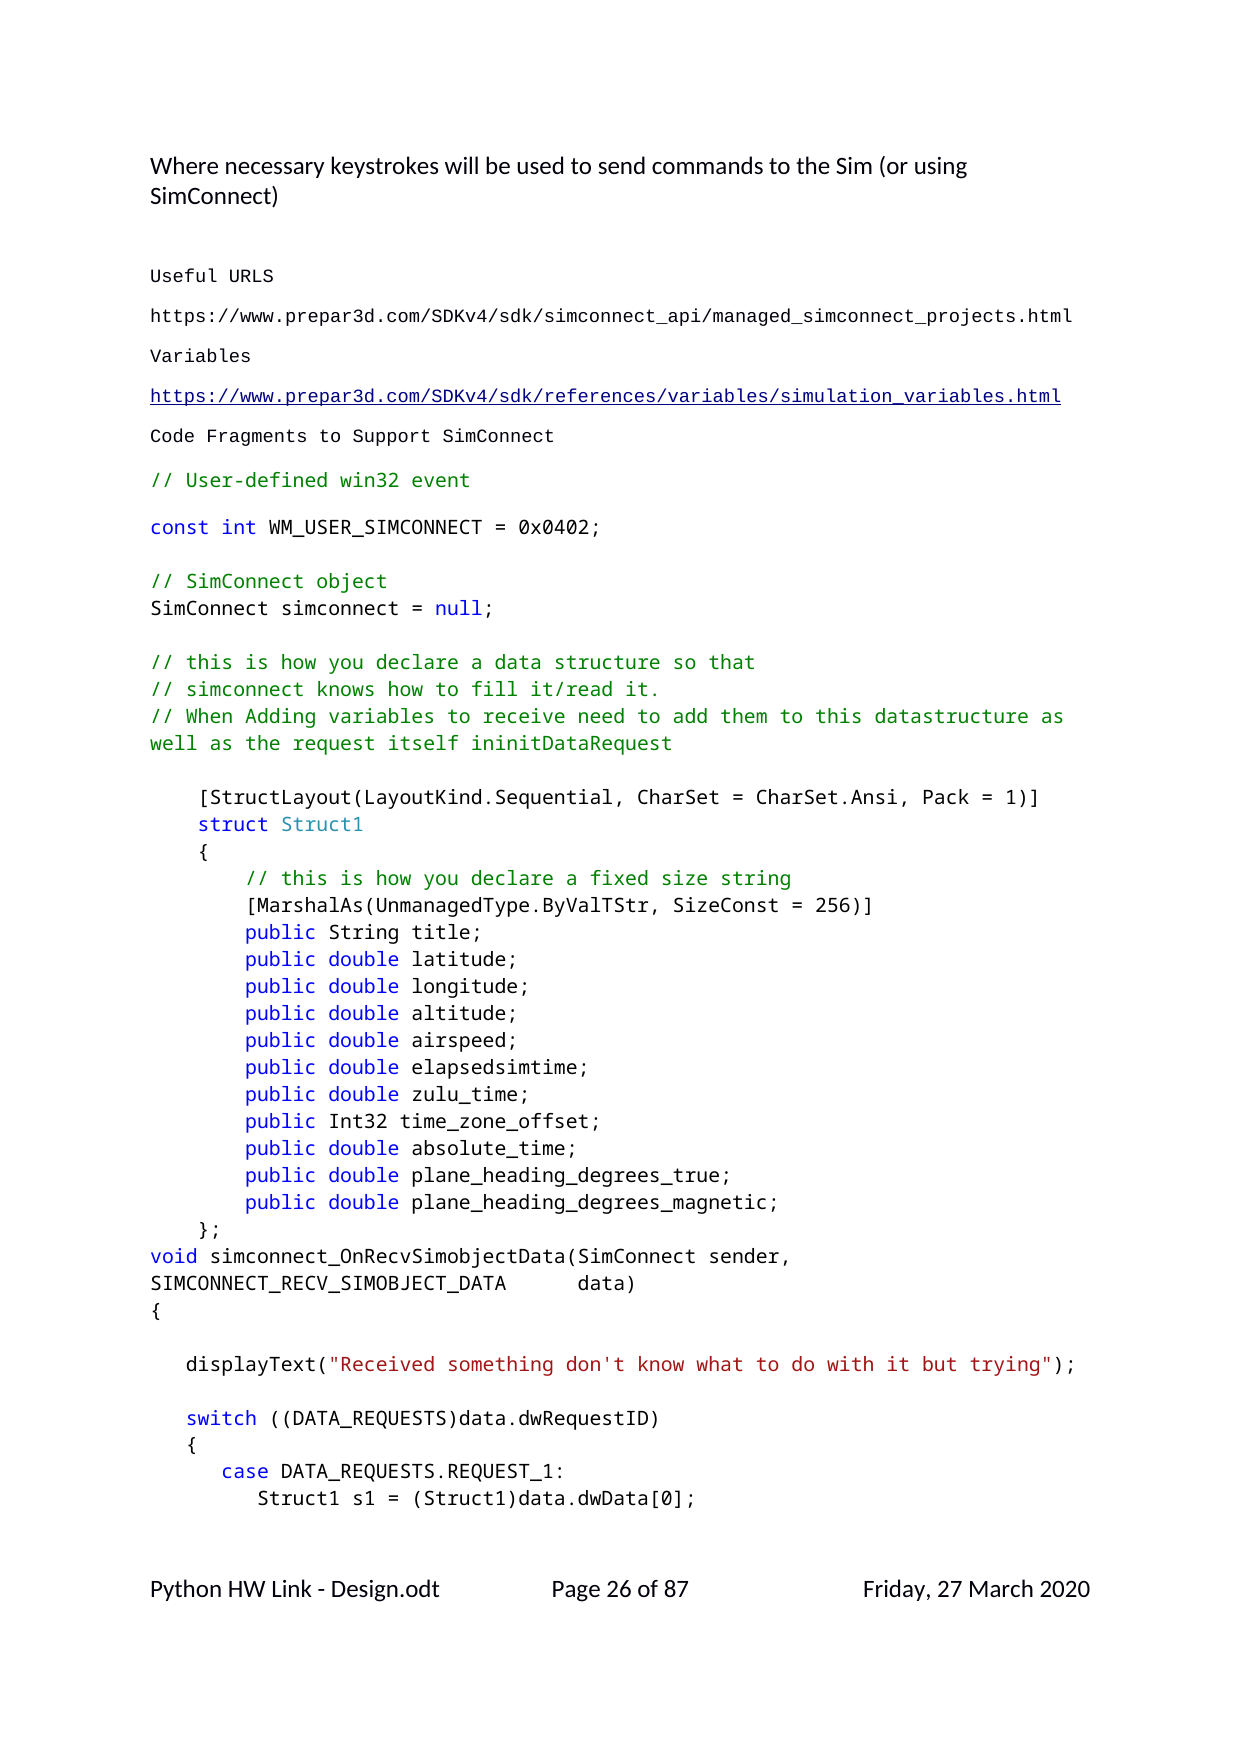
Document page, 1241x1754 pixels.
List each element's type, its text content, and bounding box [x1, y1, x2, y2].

text public double plane_heading_degrees_magnetic; [150, 1188, 1090, 1215]
text const int WM_USER_SIMCONNECT = 0x0402; [150, 513, 1090, 540]
text // When Adding variables to receive need to add them to this datastructure as well as the request itself ininitDataRequest [150, 702, 1090, 756]
text }; [150, 1215, 1090, 1242]
text // SimConnect object [150, 567, 1090, 594]
text https://www.prepar3d.com/SDKv4/sdk/simconnect_api/managed_simconnect_projects.html [150, 307, 1090, 328]
text Struct1 s1 = (Struct1)data.dwData[0]; [150, 1485, 1090, 1512]
text Code Fragments to Support SimConnect [150, 427, 1090, 448]
text public double elapsedsimtime; [150, 1053, 1090, 1080]
text public double absolute_time; [150, 1134, 1090, 1161]
text public double altitude; [150, 999, 1090, 1026]
text public double longitude; [150, 972, 1090, 999]
text [MarshalAs(UnmanagedType.ByValTStr, SizeConst = 256)] [150, 891, 1090, 918]
text SimConnect simconnect = null; [150, 594, 1090, 621]
text Useful URLS [150, 267, 1090, 288]
text // User-defined win32 event [150, 467, 1090, 493]
text // this is how you declare a data structure so that [150, 648, 1090, 675]
text public double latitude; [150, 945, 1090, 972]
text https://www.prepar3d.com/SDKv4/sdk/references/variables/simulation_variables.html [150, 387, 1090, 408]
text // simconnect knows how to fill it/read it. [150, 675, 1090, 702]
text { [150, 1296, 1090, 1323]
text // this is how you declare a fixed size string [150, 864, 1090, 891]
text { [150, 1431, 1090, 1458]
text public String title; [150, 918, 1090, 945]
text Where necessary keystrokes will be used to send commands to the Sim (or using SimConnect) [150, 150, 1090, 211]
text switch ((DATA_REQUESTS)data.dwRequestID) [150, 1404, 1090, 1431]
text case DATA_REQUESTS.REQUEST_1: [150, 1458, 1090, 1485]
text displayText("Received something don't know what to do with it but trying"); [150, 1350, 1090, 1377]
text public double zulu_time; [150, 1080, 1090, 1107]
text { [150, 837, 1090, 864]
text public double plane_heading_degrees_true; [150, 1161, 1090, 1188]
text void simconnect_OnRecvSimobjectData(SimConnect sender, SIMCONNECT_RECV_SIMOBJECT_DATA data) [150, 1242, 1090, 1296]
text public double airspeed; [150, 1026, 1090, 1053]
text Variables [150, 347, 1090, 368]
text struct Struct1 [150, 810, 1090, 837]
text public Int32 time_zone_offset; [150, 1107, 1090, 1134]
text [StructLayout(LayoutKind.Sequential, CharSet = CharSet.Ansi, Pack = 1)] [150, 783, 1090, 810]
